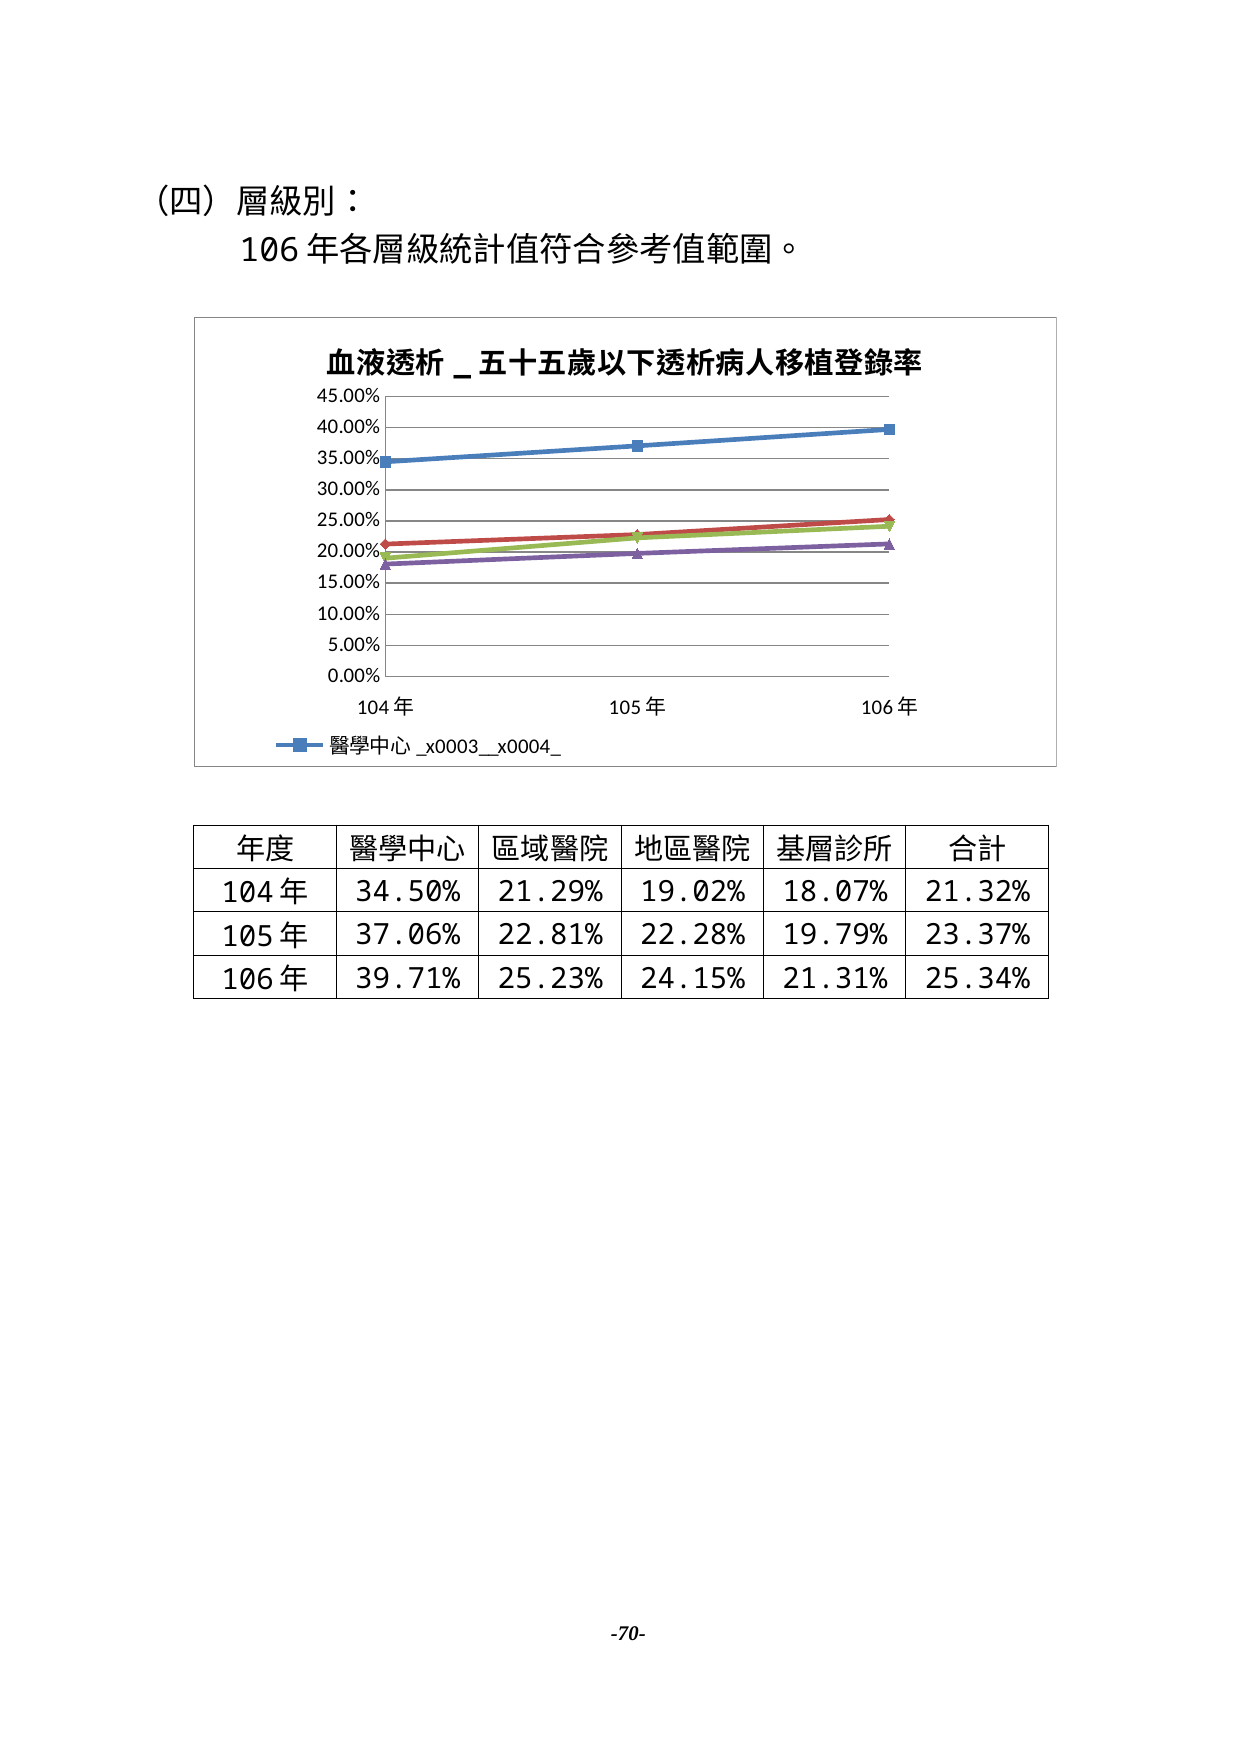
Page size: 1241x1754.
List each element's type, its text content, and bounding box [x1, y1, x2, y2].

table_header 醫學中心 [337, 826, 478, 868]
table_cell 19.79% [764, 912, 905, 955]
table_cell 22.81% [479, 912, 621, 955]
table_header 基層診所 [764, 826, 905, 868]
table_header 年度 [194, 826, 336, 868]
table_header 合計 [906, 826, 1048, 868]
table_cell 25.23% [479, 956, 621, 998]
table_cell 24.15% [622, 956, 763, 998]
text （四）層級別： [136, 175, 1122, 223]
table_cell 21.31% [764, 956, 905, 998]
table_cell 39.71% [337, 956, 478, 998]
table_cell 104年 [194, 869, 336, 911]
table_cell 19.02% [622, 869, 763, 911]
table_cell 22.28% [622, 912, 763, 955]
text 106年各層級統計值符合參考值範圍。 [239, 223, 1122, 272]
table_cell 23.37% [906, 912, 1048, 955]
table_cell 34.50% [337, 869, 478, 911]
table_header 地區醫院 [622, 826, 763, 868]
table_cell 37.06% [337, 912, 478, 955]
table_cell 21.29% [479, 869, 621, 911]
table_cell 105年 [194, 912, 336, 955]
table_header 區域醫院 [479, 826, 621, 868]
table_cell 25.34% [906, 956, 1048, 998]
table_cell 18.07% [764, 869, 905, 911]
table_cell 21.32% [906, 869, 1048, 911]
table_cell 106年 [194, 956, 336, 998]
